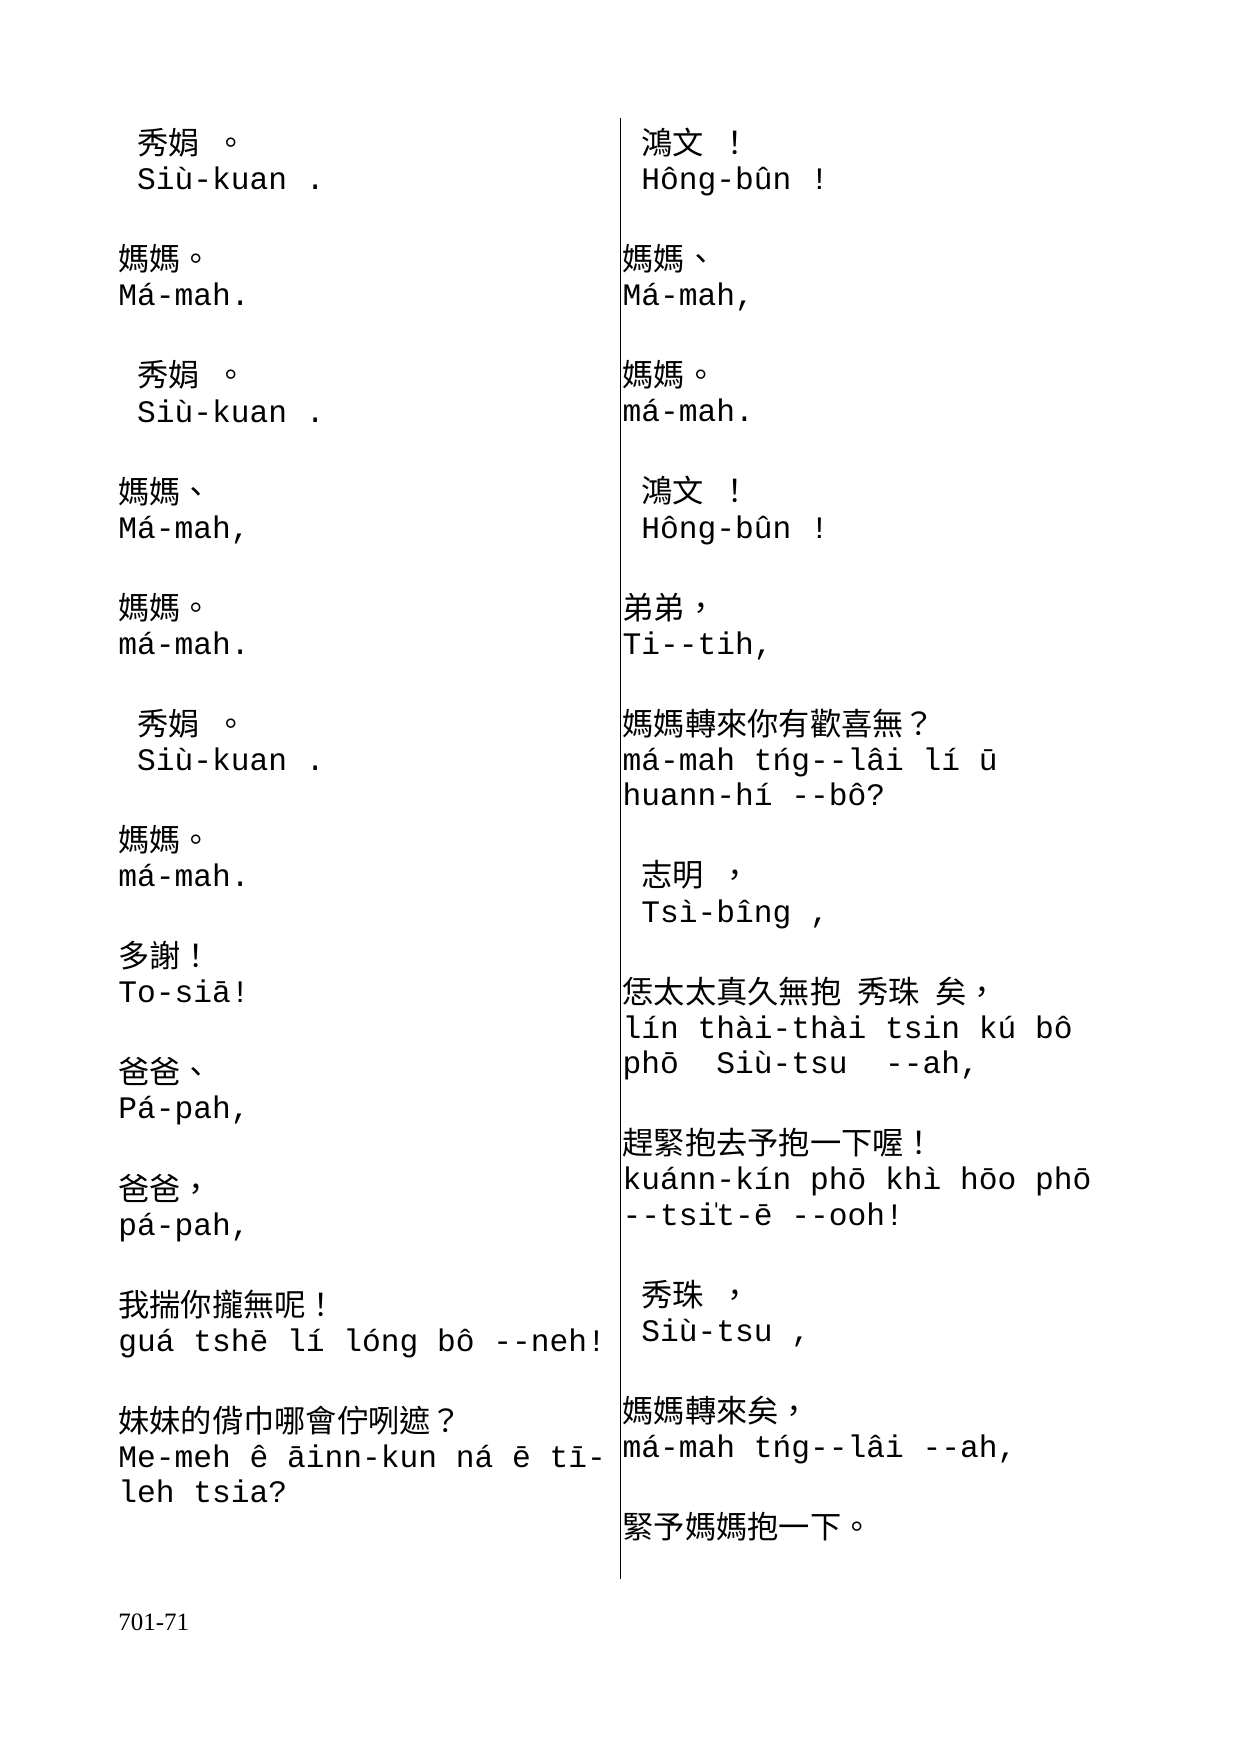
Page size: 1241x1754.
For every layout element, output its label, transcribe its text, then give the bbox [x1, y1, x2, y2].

text Me-meh ê āinn-kun ná ē tī-leh tsia? [118, 1441, 618, 1512]
text kuánn-kín phō khì hōo phō --tsi̍t-ē --ooh! [622, 1164, 1122, 1234]
text 媽媽。 [622, 351, 1122, 396]
text Pá-pah, [118, 1093, 618, 1128]
text má-mah. [118, 628, 618, 664]
text To-siā! [118, 977, 618, 1012]
text Ti--tih, [622, 628, 1122, 664]
text Siù-kuan . [118, 745, 618, 780]
text má-mah tńg--lâi --ah, [622, 1432, 1122, 1467]
text Siù-kuan . [118, 396, 618, 432]
text Siù-kuan . [118, 164, 618, 199]
text Tsì-bîng , [622, 896, 1122, 932]
text 媽媽。 [118, 583, 618, 628]
text 媽媽轉來你有歡喜無？ [622, 699, 1122, 744]
text má-mah tńg--lâi lí ū huann-hí --bô? [622, 744, 1122, 815]
text 媽媽。 [118, 234, 618, 280]
text 媽媽。 [118, 816, 618, 861]
text Hông-bûn ! [622, 512, 1122, 548]
text 鴻文 ！ [622, 467, 1122, 512]
text 恁太太真久無抱 秀珠 矣， [622, 967, 1122, 1012]
text pá-pah, [118, 1209, 618, 1244]
text 媽媽、 [622, 234, 1122, 280]
text 秀娟 。 [118, 699, 618, 745]
text lín thài-thài tsin kú bô phō Siù-tsu --ah, [622, 1012, 1122, 1083]
text 多謝！ [118, 932, 618, 977]
text 弟弟， [622, 583, 1122, 628]
text Siù-tsu , [622, 1316, 1122, 1351]
text Má-mah, [118, 512, 618, 548]
text 秀珠 ， [622, 1270, 1122, 1316]
text 秀娟 。 [118, 351, 618, 396]
text 趕緊抱去予抱一下喔！ [622, 1118, 1122, 1164]
text 爸爸， [118, 1164, 618, 1209]
text 我揣你攏無呢！ [118, 1280, 618, 1325]
text 媽媽、 [118, 467, 618, 512]
text 緊予媽媽抱一下。 [622, 1502, 1122, 1548]
text Má-mah, [622, 280, 1122, 315]
text guá tshē lí lóng bô --neh! [118, 1325, 618, 1360]
text 妹妹的偝巾哪會佇咧遮？ [118, 1396, 618, 1441]
text Hông-bûn ! [622, 164, 1122, 199]
text má-mah. [622, 396, 1122, 431]
text 媽媽轉來矣， [622, 1386, 1122, 1432]
text 鴻文 ！ [622, 118, 1122, 164]
text 爸爸、 [118, 1048, 618, 1093]
text 志明 ， [622, 851, 1122, 896]
text 秀娟 。 [118, 118, 618, 164]
text má-mah. [118, 861, 618, 896]
text Má-mah. [118, 280, 618, 315]
